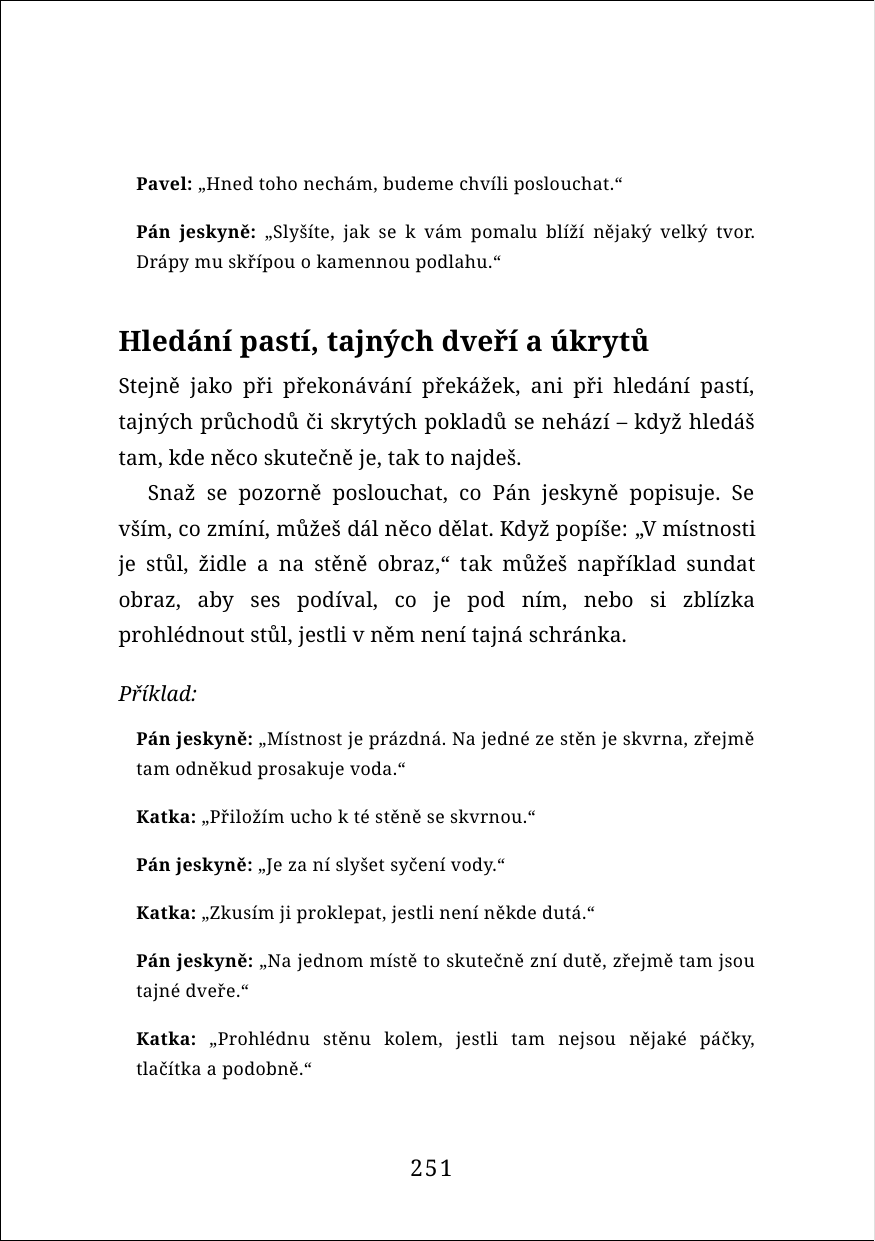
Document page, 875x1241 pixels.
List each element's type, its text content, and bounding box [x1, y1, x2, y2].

text Katka: „Zkusím ji proklepat, jestli není někde dutá.“ [136, 901, 756, 925]
text Stejně jako při překonávání překážek, ani při hledání pastí, tajných průchodů či skrytých pokladů se nehází – když hledáš tam, kde něco skutečně je, tak to najdeš. Snaž se pozorně poslouchat, co Pán jeskyně popisuje. Se vším, co zmíní, můžeš dál něco dělat. Když popíše: „V místnosti je stůl, židle a na stěně obraz,“ tak můžeš například sundat obraz, aby ses podíval, co je pod ním, nebo si zblízka prohlédnout stůl, jestli v něm není tajná schránka. [118, 372, 756, 649]
text Pán jeskyně: „Na jednom místě to skutečně zní dutě, zřejmě tam jsou tajné dveře.“ [136, 948, 756, 1003]
text Pán jeskyně: „Místnost je prázdná. Na jedné ze stěn je skvrna, zřejmě tam odněkud prosakuje voda.“ [136, 727, 756, 781]
subtitle Hledání pastí, tajných dveří a úkrytů [118, 321, 756, 360]
text Pavel: „Hned toho nechám, budeme chvíli poslouchat.“ [136, 172, 756, 196]
text Příklad: [118, 679, 756, 708]
text Katka: „Přiložím ucho k té stěně se skvrnou.“ [136, 805, 756, 829]
text Pán jeskyně: „Je za ní slyšet syčení vody.“ [136, 853, 756, 877]
text Katka: „Prohlédnu stěnu kolem, jestli tam nejsou nějaké páčky, tlačítka a podobně.“ [136, 1027, 756, 1081]
text Pán jeskyně: „Slyšíte, jak se k vám pomalu blíží nějaký velký tvor. Drápy mu skřípou o kamennou podlahu.“ [136, 220, 756, 274]
